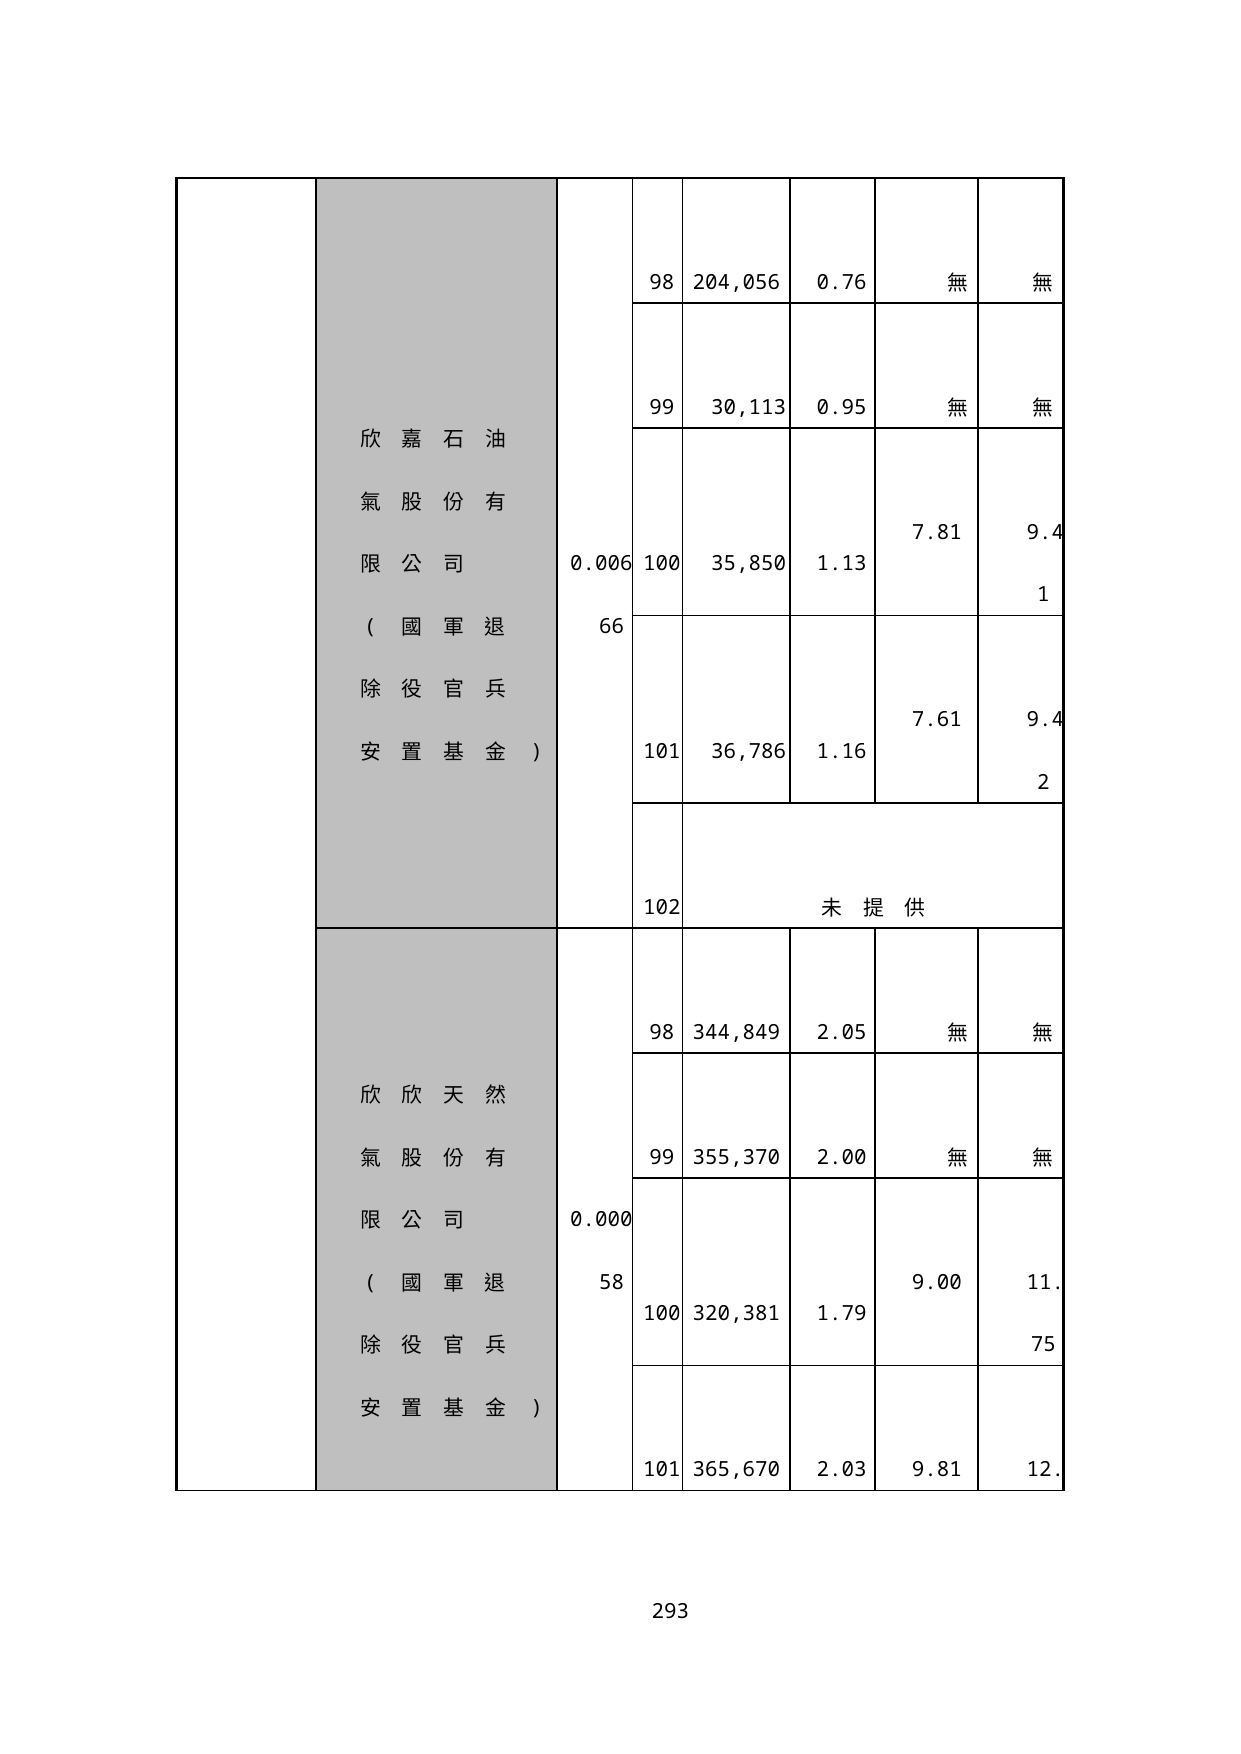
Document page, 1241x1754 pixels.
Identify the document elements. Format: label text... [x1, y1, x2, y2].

table_cell 99 [633, 1054, 682, 1177]
table_cell 35,850 [683, 429, 789, 615]
table_cell 98 [633, 929, 682, 1052]
table_cell 98 [633, 179, 682, 302]
table_cell 無 [876, 929, 977, 1052]
table_cell 204,056 [683, 179, 789, 302]
table_cell 無 [979, 179, 1062, 302]
table_cell 無 [979, 929, 1062, 1052]
table_cell 355,370 [683, 1054, 789, 1177]
table_cell 30,113 [683, 304, 789, 427]
table_cell 100 [633, 429, 682, 615]
table_cell 0.00666 [558, 179, 632, 927]
table_cell 2.03 [791, 1366, 874, 1490]
table_cell 320,381 [683, 1179, 789, 1365]
table_cell 9.41 [979, 429, 1062, 615]
table_cell 11.75 [979, 1179, 1062, 1365]
table_cell [178, 179, 315, 1490]
table_cell 1.16 [791, 616, 874, 802]
table_cell 9.00 [876, 1179, 977, 1365]
table_cell 7.61 [876, 616, 977, 802]
table_cell 102 [633, 804, 682, 927]
table_cell 9.81 [876, 1366, 977, 1490]
table_cell 101 [633, 616, 682, 802]
table_cell 未提供 [683, 804, 1062, 927]
table_cell 101 [633, 1366, 682, 1490]
table_cell 欣欣天然氣股份有限公司(國軍退除役官兵安置基金) [317, 929, 556, 1490]
table_cell 0.00058 [558, 929, 632, 1490]
table_cell 無 [979, 304, 1062, 427]
table_cell 0.76 [791, 179, 874, 302]
table_cell 2.00 [791, 1054, 874, 1177]
table_cell 無 [876, 1054, 977, 1177]
table_cell 12. [979, 1366, 1062, 1490]
table_cell 344,849 [683, 929, 789, 1052]
table_cell 2.05 [791, 929, 874, 1052]
table_cell 0.95 [791, 304, 874, 427]
table_cell 9.42 [979, 616, 1062, 802]
table_cell 365,670 [683, 1366, 789, 1490]
table_cell 99 [633, 304, 682, 427]
table_cell 1.79 [791, 1179, 874, 1365]
table_cell 欣嘉石油氣股份有限公司(國軍退除役官兵安置基金) [317, 179, 556, 927]
table_cell 7.81 [876, 429, 977, 615]
table_cell 無 [876, 304, 977, 427]
table_cell 100 [633, 1179, 682, 1365]
table_cell 無 [876, 179, 977, 302]
table_cell 1.13 [791, 429, 874, 615]
table_cell 36,786 [683, 616, 789, 802]
table_cell 無 [979, 1054, 1062, 1177]
